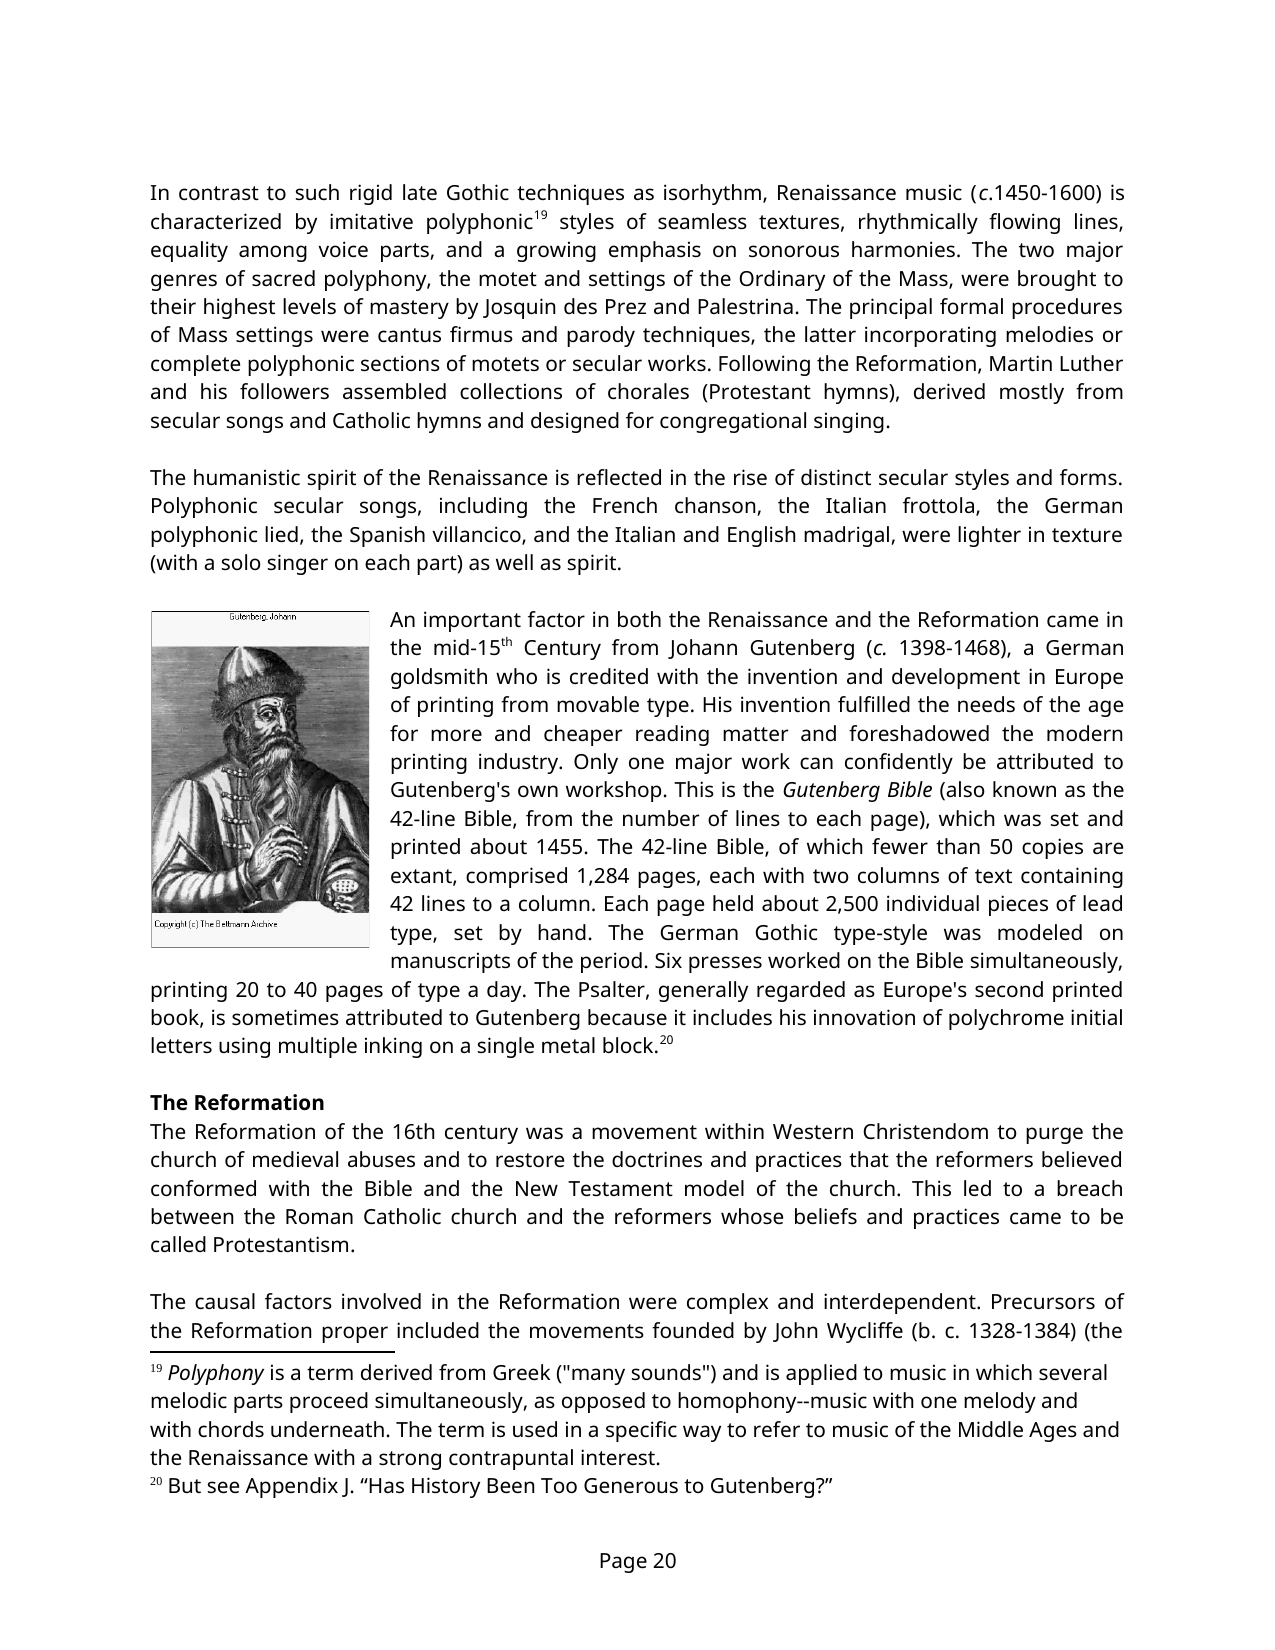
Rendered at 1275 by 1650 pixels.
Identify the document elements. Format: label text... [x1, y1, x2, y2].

text The humanistic spirit of the Renaissance is reflected in the rise of distinct secular styles and forms. Polyphonic secular songs, including the French chanson, the Italian frottola, the German polyphonic lied, the Spanish villancico, and the Italian and English madrigal, were lighter in texture (with a solo singer on each part) as well as spirit. [150, 463, 1125, 577]
text An important factor in both the Renaissance and the Reformation came in the mid-15th Century from Johann Gutenberg (c. 1398-1468), a German goldsmith who is credited with the invention and development in Europe of printing from movable type. His invention fulfilled the needs of the age for more and cheaper reading matter and foreshadowed the modern printing industry. Only one major work can confidently be attributed to Gutenberg's own workshop. This is the Gutenberg Bible (also known as the 42-line Bible, from the number of lines to each page), which was set and printed about 1455. The 42-line Bible, of which fewer than 50 copies are extant, comprised 1,284 pages, each with two columns of text containing 42 lines to a column. Each page held about 2,500 individual pieces of lead type, set by hand. The German Gothic type-style was modeled on manuscripts of the period. Six presses worked on the Bible simultaneously, printing 20 to 40 pages of type a day. The Psalter, generally regarded as Europe's second printed book, is sometimes attributed to Gutenberg because it includes his innovation of polychrome initial letters using multiple inking on a single metal block. [150, 605, 1125, 1060]
picture [151, 611, 370, 948]
text The Reformation of the 16th century was a movement within Western Christendom to purge the church of medieval abuses and to restore the doctrines and practices that the reformers believed conformed with the Bible and the New Testament model of the church. This led to a breach between the Roman Catholic church and the reformers whose beliefs and practices came to be called Protestantism. [150, 1117, 1125, 1259]
text But see Appendix J. “Has History Been Too Generous to Gutenberg?” [150, 1472, 1125, 1500]
text Polyphony is a term derived from Greek ("many sounds") and is applied to music in which several melodic parts proceed simultaneously, as opposed to homophony--music with one melody and with chords underneath. The term is used in a specific way to refer to music of the Middle Ages and the Renaissance with a strong contrapuntal interest. [150, 1358, 1125, 1472]
text The Reformation [150, 1088, 1125, 1117]
text The causal factors involved in the Reformation were complex and interdependent. Precursors of the Reformation proper included the movements founded by John Wycliffe (b. c. 1328-1384) (the [150, 1287, 1125, 1344]
text In contrast to such rigid late Gothic techniques as isorhythm, Renaissance music (c.1450-1600) is characterized by imitative polyphonic styles of seamless textures, rhythmically flowing lines, equality among voice parts, and a growing emphasis on sonorous harmonies. The two major genres of sacred polyphony, the motet and settings of the Ordinary of the Mass, were brought to their highest levels of mastery by Josquin des Prez and Palestrina. The principal formal procedures of Mass settings were cantus firmus and parody techniques, the latter incorporating melodies or complete polyphonic sections of motets or secular works. Following the Reformation, Martin Luther and his followers assembled collections of chorales (Protestant hymns), derived mostly from secular songs and Catholic hymns and designed for congregational singing. [150, 178, 1125, 434]
